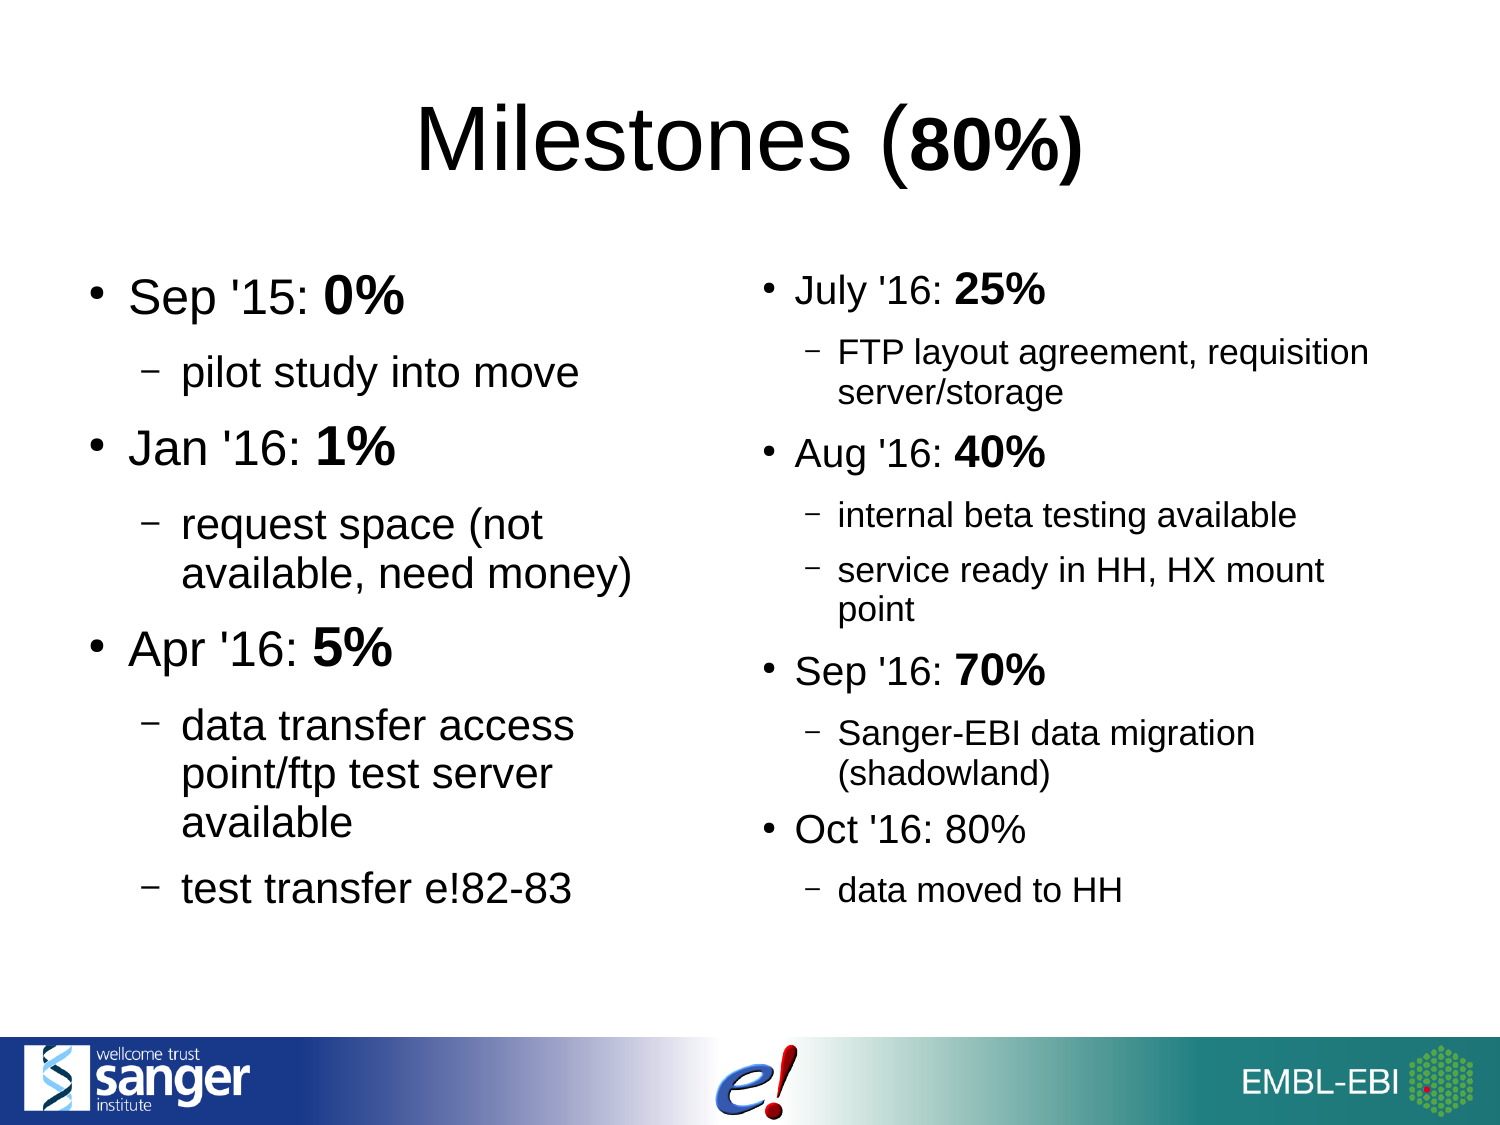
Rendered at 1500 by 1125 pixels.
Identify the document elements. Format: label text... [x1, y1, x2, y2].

title Milestones (80%) [75, 44, 1425, 233]
picture [0, 1037, 1500, 1125]
list Sep '15: 0% pilot study into move Jan '16: 1% request space (not available, need money) Apr '16: 5% data transfer access point/ftp test server available test transfer e!82-83 [75, 263, 720, 916]
list July '16: 25% FTP layout agreement, requisition server/storage Aug '16: 40% internal beta testing available service ready in HH, HX mount point Sep '16: 70% Sanger-EBI data migration (shadowland) Oct '16: 80% data moved to HH [751, 263, 1396, 916]
